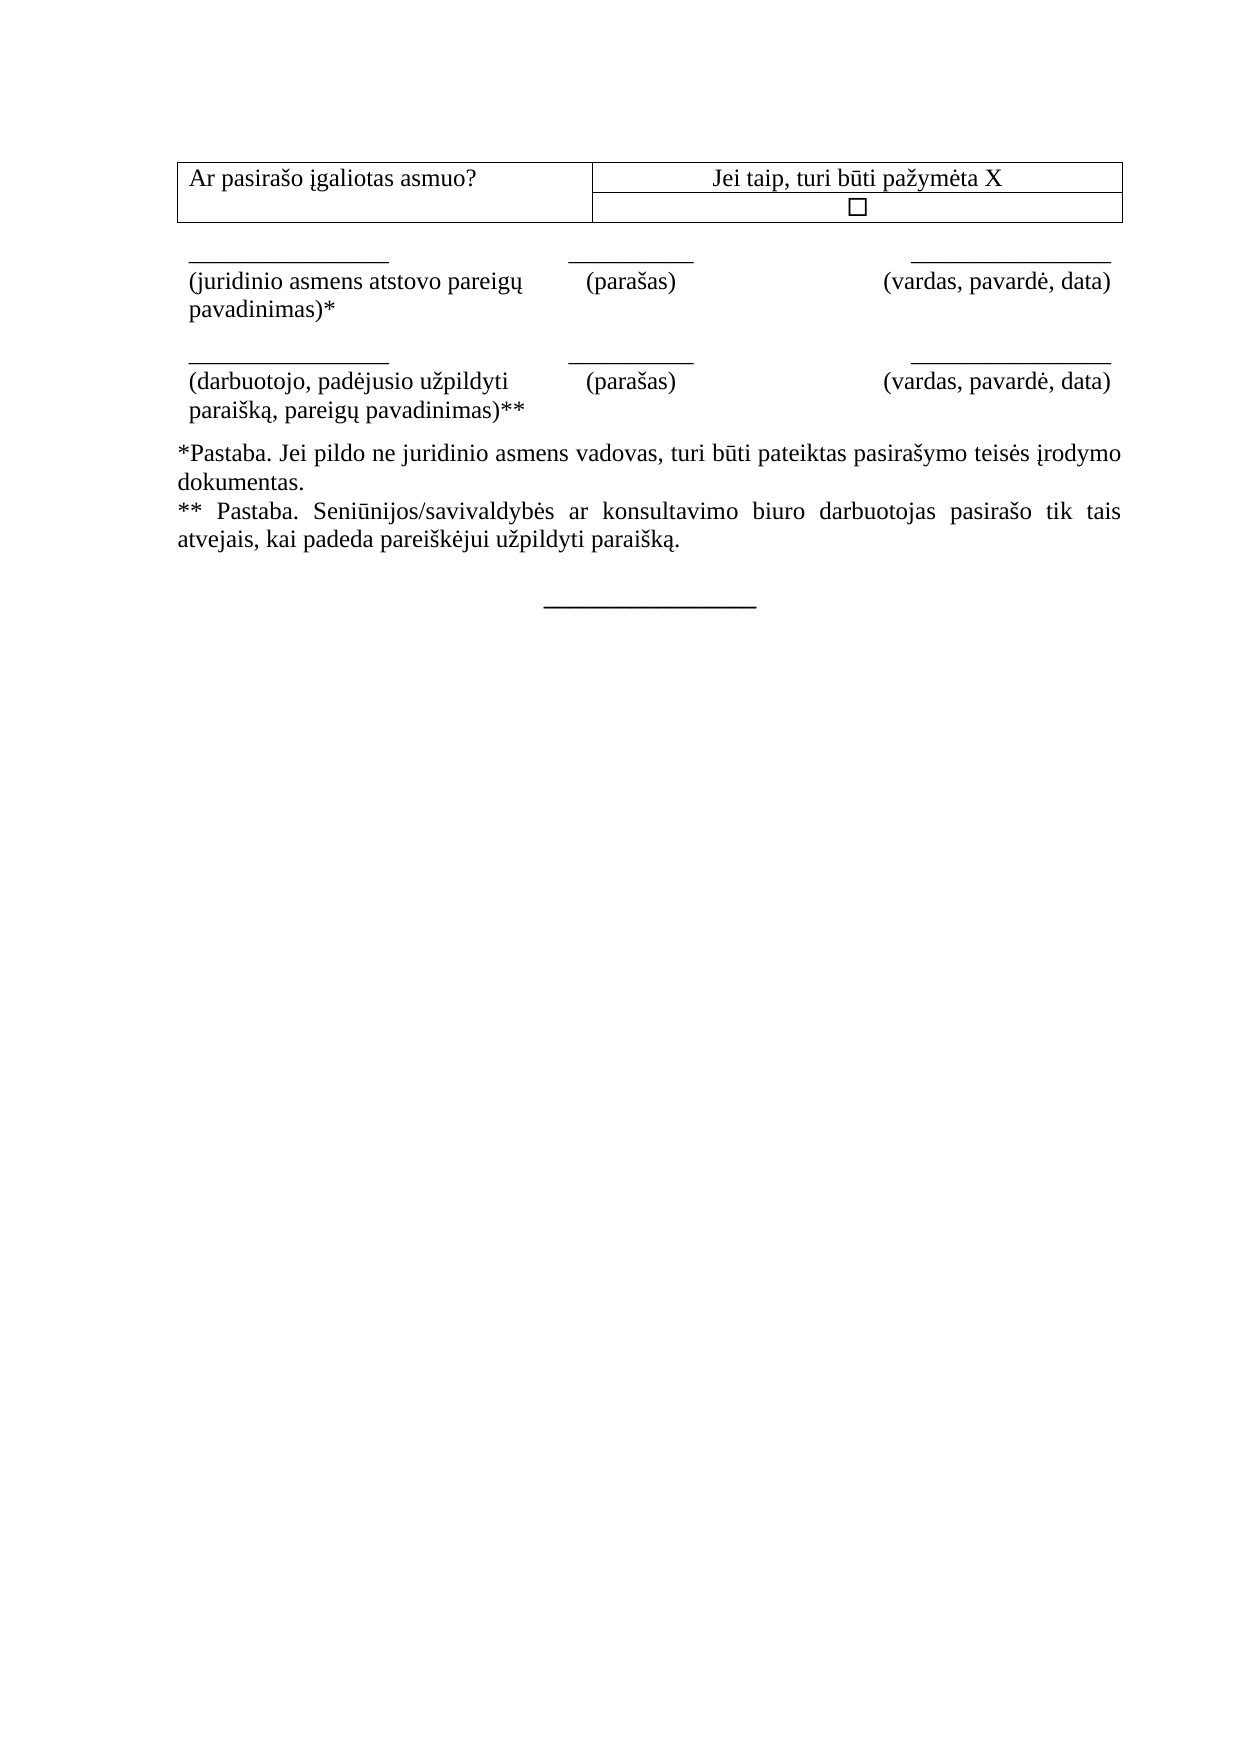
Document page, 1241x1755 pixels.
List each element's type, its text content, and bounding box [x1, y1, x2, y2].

table_cell [] [593, 193, 1122, 222]
table_header Jei taip, turi būti pažymėta X [593, 163, 1122, 192]
table_header ________________ (vardas, pavardė, data) [721, 338, 1122, 424]
table_header __________ (parašas) [540, 338, 721, 424]
table_header Ar pasirašo įgaliotas asmuo? [178, 163, 592, 222]
table_header __________ (parašas) [540, 237, 721, 323]
table_header ________________ (vardas, pavardė, data) [721, 237, 1122, 323]
table_header ________________ (darbuotojo, padėjusio užpildyti paraišką, pareigų pavadinimas)** [177, 338, 540, 424]
text _________________ [177, 582, 1122, 611]
text ** Pastaba. Seniūnijos/savivaldybės ar konsultavimo biuro darbuotojas pasirašo tik tais atvejais, kai padeda pareiškėjui užpildyti paraišką. [177, 496, 1122, 553]
text *Pastaba. Jei pildo ne juridinio asmens vadovas, turi būti pateiktas pasirašymo teisės įrodymo dokumentas. [177, 438, 1122, 496]
table_header ________________ (juridinio asmens atstovo pareigų pavadinimas)* [177, 237, 540, 323]
